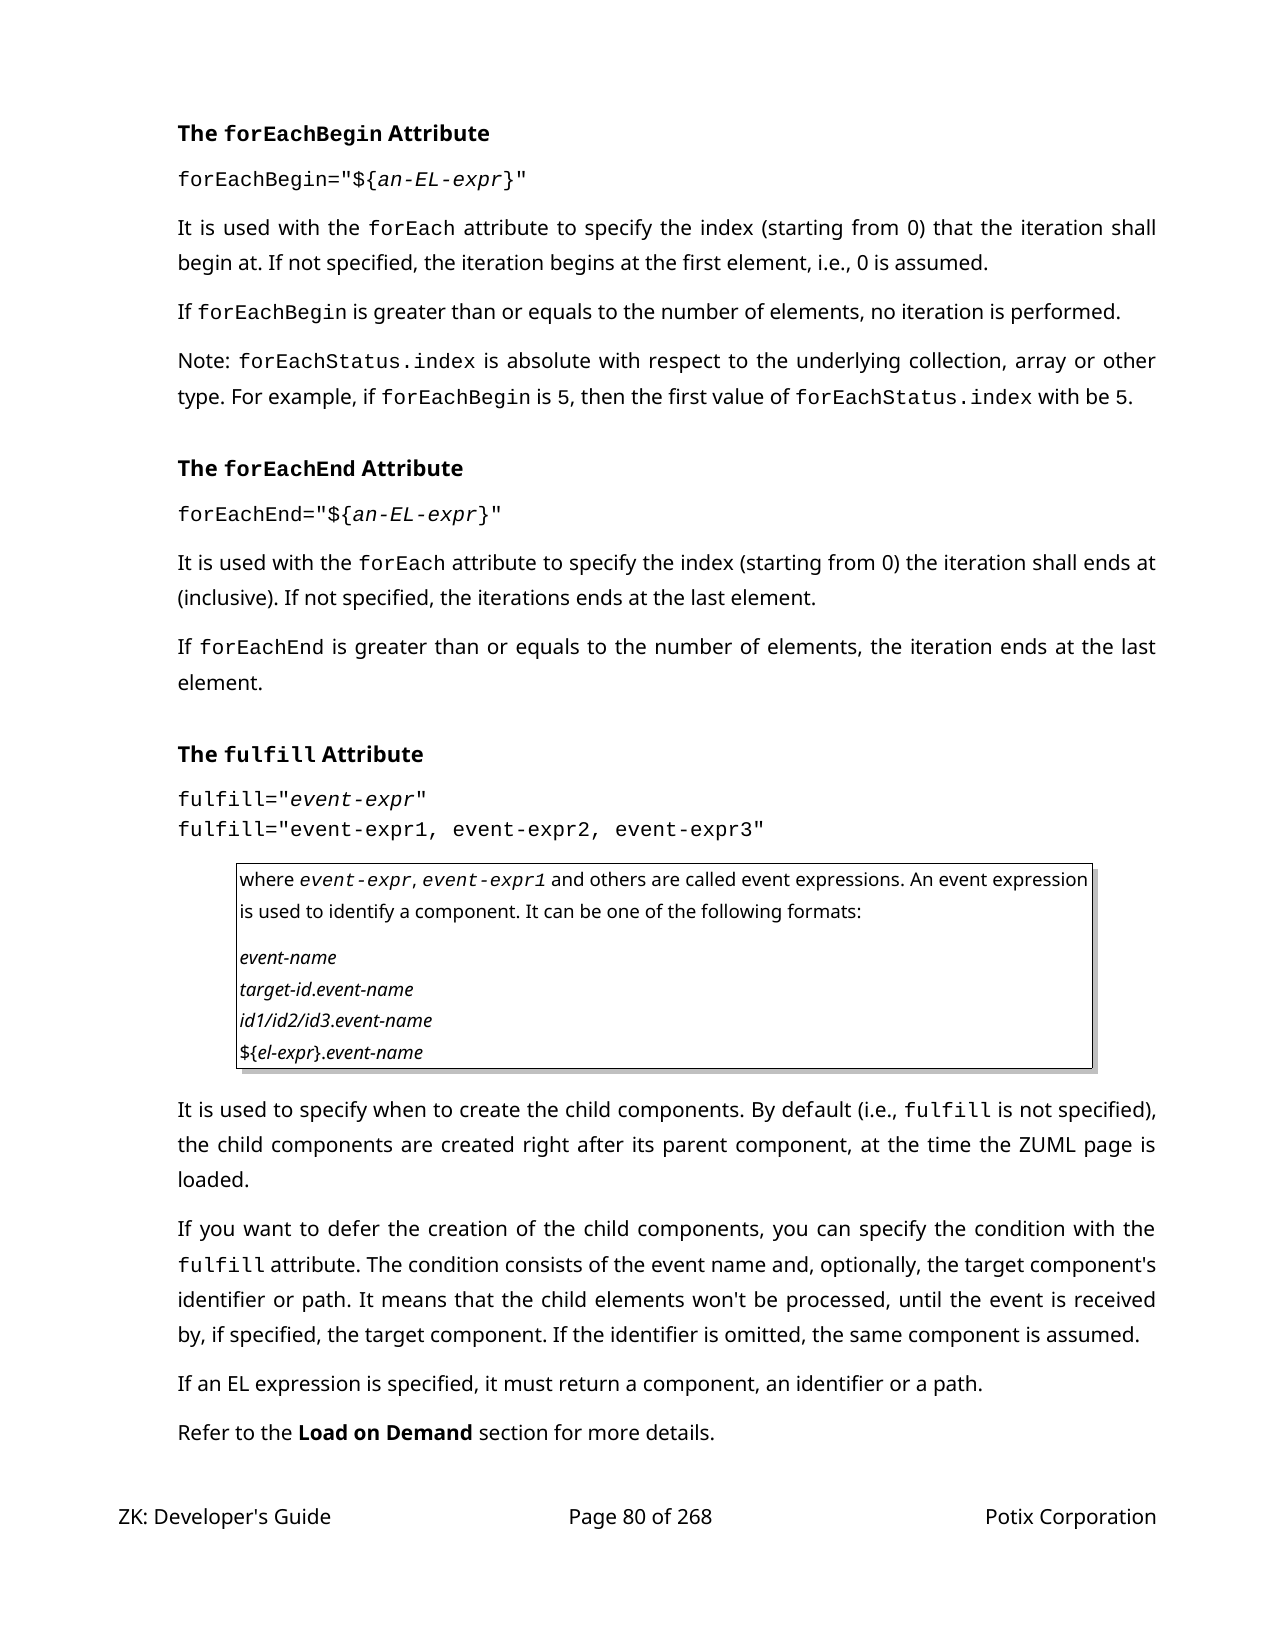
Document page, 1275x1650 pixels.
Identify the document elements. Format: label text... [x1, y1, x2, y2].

text It is used to specify when to create the child components. By default (i.e., fulfill is not specified), the child components are created right after its parent component, at the time the ZUML page is loaded. [177, 1095, 1157, 1194]
text If you want to defer the creation of the child components, you can specify the condition with the fulfill attribute. The condition consists of the event name and, optionally, the target component's identifier or path. It means that the child elements won't be processed, until the event is received by, if specified, the target component. If the identifier is omitted, the same component is assumed. [177, 1214, 1157, 1349]
text It is used with the forEach attribute to specify the index (starting from 0) that the iteration shall begin at. If not specified, the iteration begins at the first element, i.e., 0 is assumed. [177, 213, 1157, 277]
subtitle The forEachEnd Attribute [177, 453, 1157, 483]
subtitle The fulfill Attribute [177, 739, 1157, 769]
text fulfill="event-expr" fulfill="event-expr1, event-expr2, event-expr3" [177, 789, 1157, 842]
text If an EL expression is specified, it must return a component, an identifier or a path. [177, 1369, 1157, 1397]
subtitle The forEachBegin Attribute [177, 118, 1157, 148]
text event-name target-id.event-name id1/id2/id3.event-name ${el-expr}.event-name [237, 941, 1092, 1068]
text If forEachEnd is greater than or equals to the number of elements, the iteration ends at the last element. [177, 632, 1157, 696]
text forEachBegin="${an-EL-expr}" [177, 169, 1157, 192]
text Refer to the Load on Demand section for more details. [177, 1418, 1157, 1446]
text It is used with the forEach attribute to specify the index (starting from 0) the iteration shall ends at (inclusive). If not specified, the iterations ends at the last element. [177, 548, 1157, 612]
text forEachEnd="${an-EL-expr}" [177, 504, 1157, 527]
text If forEachBegin is greater than or equals to the number of elements, no iteration is performed. [177, 297, 1157, 326]
text Note: forEachStatus.index is absolute with respect to the underlying collection, array or other type. For example, if forEachBegin is 5, then the first value of forEachStatus.index with be 5. [177, 347, 1157, 411]
text where event-expr, event-expr1 and others are called event expressions. An event expression is used to identify a component. It can be one of the following formats: [237, 864, 1092, 923]
